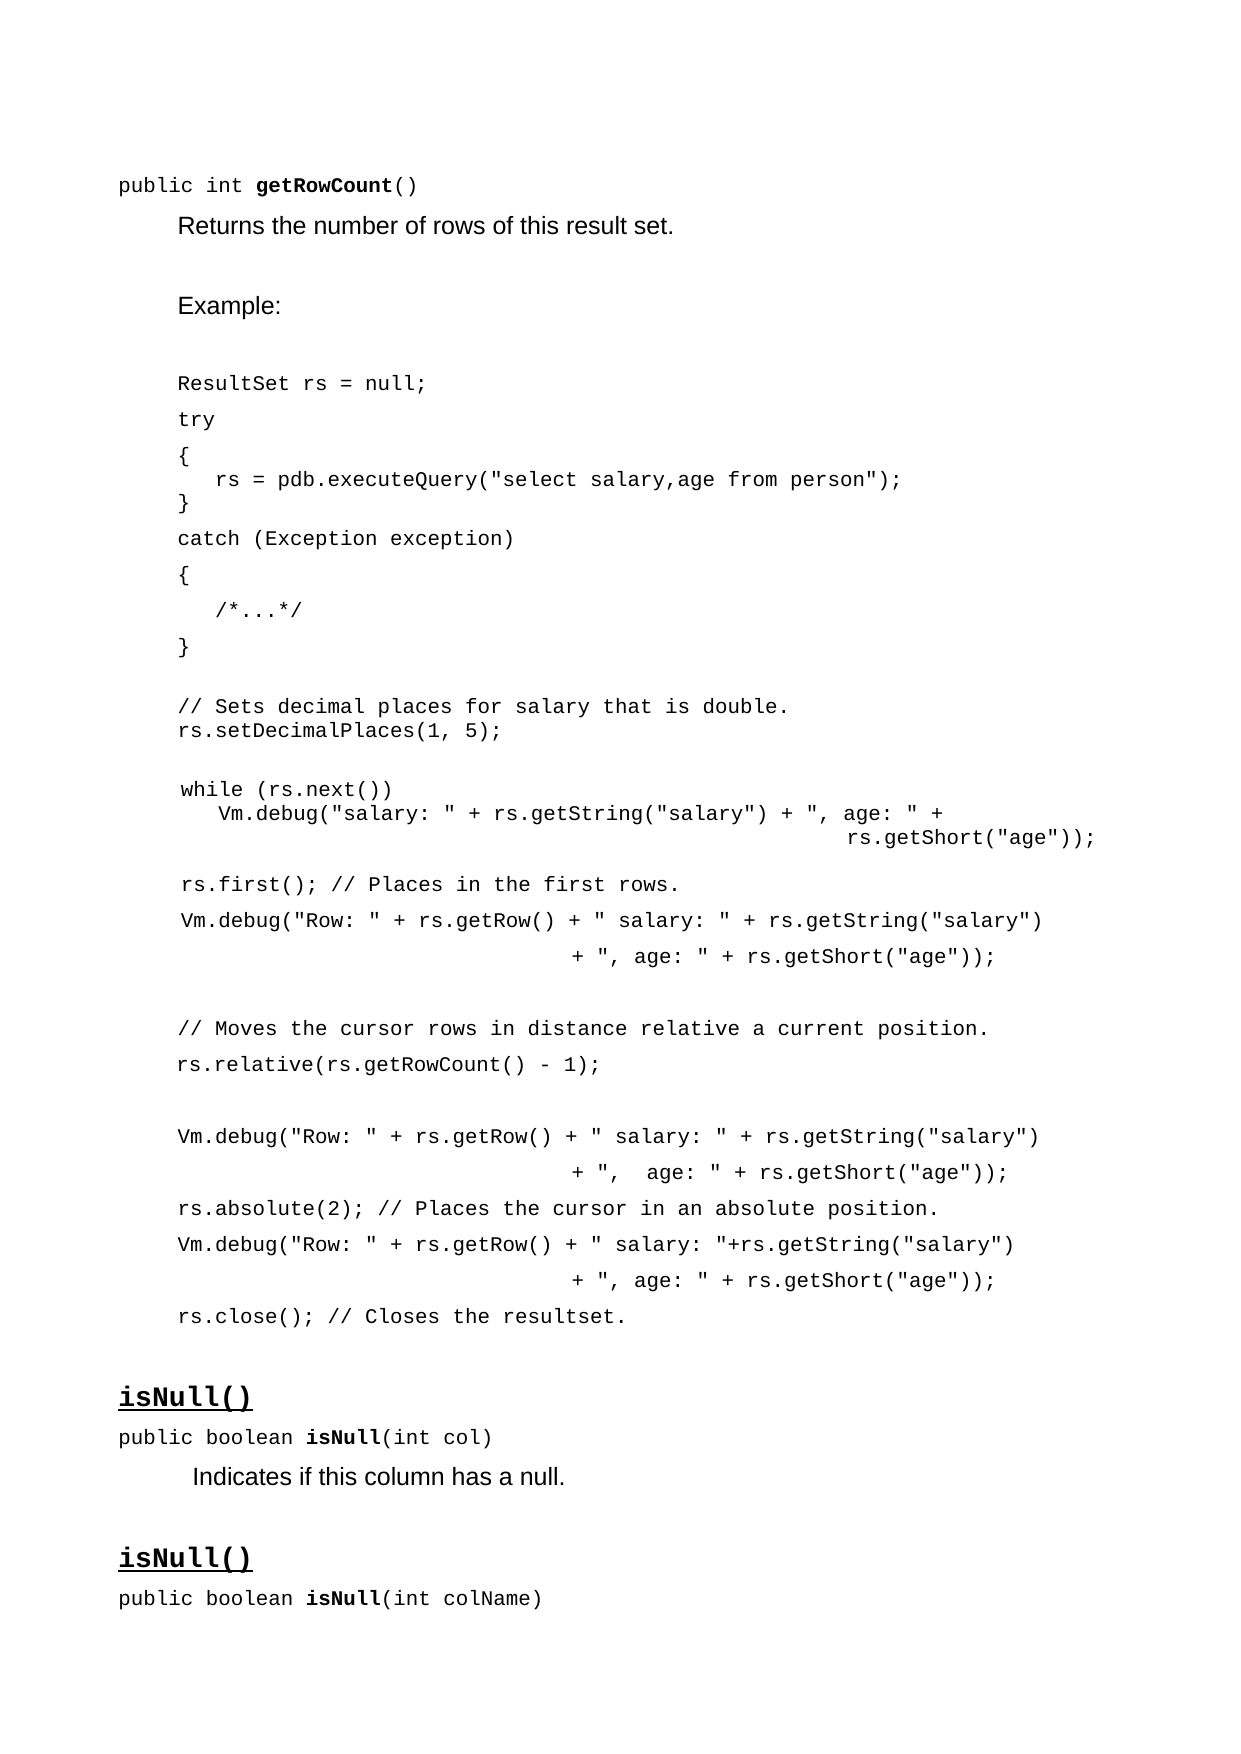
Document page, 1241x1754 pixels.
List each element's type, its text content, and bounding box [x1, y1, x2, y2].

list Returns the number of rows of this result set. [177, 212, 1122, 239]
subtitle isNull() [118, 1544, 1122, 1576]
text + ", age: " + rs.getShort("age")); [177, 946, 1122, 970]
text } [177, 636, 1122, 684]
text rs.absolute(2); // Places the cursor in an absolute position. [177, 1198, 1122, 1222]
text Indicates if this column has a null. [118, 1463, 1122, 1491]
text catch (Exception exception) [177, 528, 1122, 552]
text + ", age: " + rs.getShort("age")); [177, 1270, 1122, 1294]
text public int getRowCount() [118, 176, 1122, 199]
text ResultSet rs = null; [177, 373, 1122, 396]
text { rs = pdb.executeQuery("select salary,age from person"); } [177, 445, 1122, 516]
text public boolean isNull(int col) [118, 1427, 1122, 1451]
text rs.close(); // Closes the resultset. [177, 1306, 1122, 1330]
text public boolean isNull(int colName) [118, 1588, 1122, 1612]
text Vm.debug("Row: " + rs.getRow() + " salary: "+rs.getString("salary") [177, 1234, 1122, 1258]
subtitle isNull() [118, 1383, 1122, 1415]
text while (rs.next()) Vm.debug("salary: " + rs.getString("salary") + ", age: " + rs.getShort("age")); rs.first(); // Places in the first rows. [118, 779, 1122, 898]
text rs.relative(rs.getRowCount() - 1); [118, 1054, 1122, 1078]
text try [177, 409, 1122, 432]
text // Sets decimal places for salary that is double. rs.setDecimalPlaces(1, 5); [177, 696, 1122, 767]
text { [177, 564, 1122, 588]
text // Moves the cursor rows in distance relative a current position. [177, 1018, 1122, 1042]
text /*...*/ [177, 600, 1122, 624]
list Example: [177, 292, 1122, 320]
text Vm.debug("Row: " + rs.getRow() + " salary: " + rs.getString("salary") [177, 1126, 1122, 1150]
text Vm.debug("Row: " + rs.getRow() + " salary: " + rs.getString("salary") [177, 910, 1122, 934]
text + ", age: " + rs.getShort("age")); [177, 1162, 1122, 1186]
